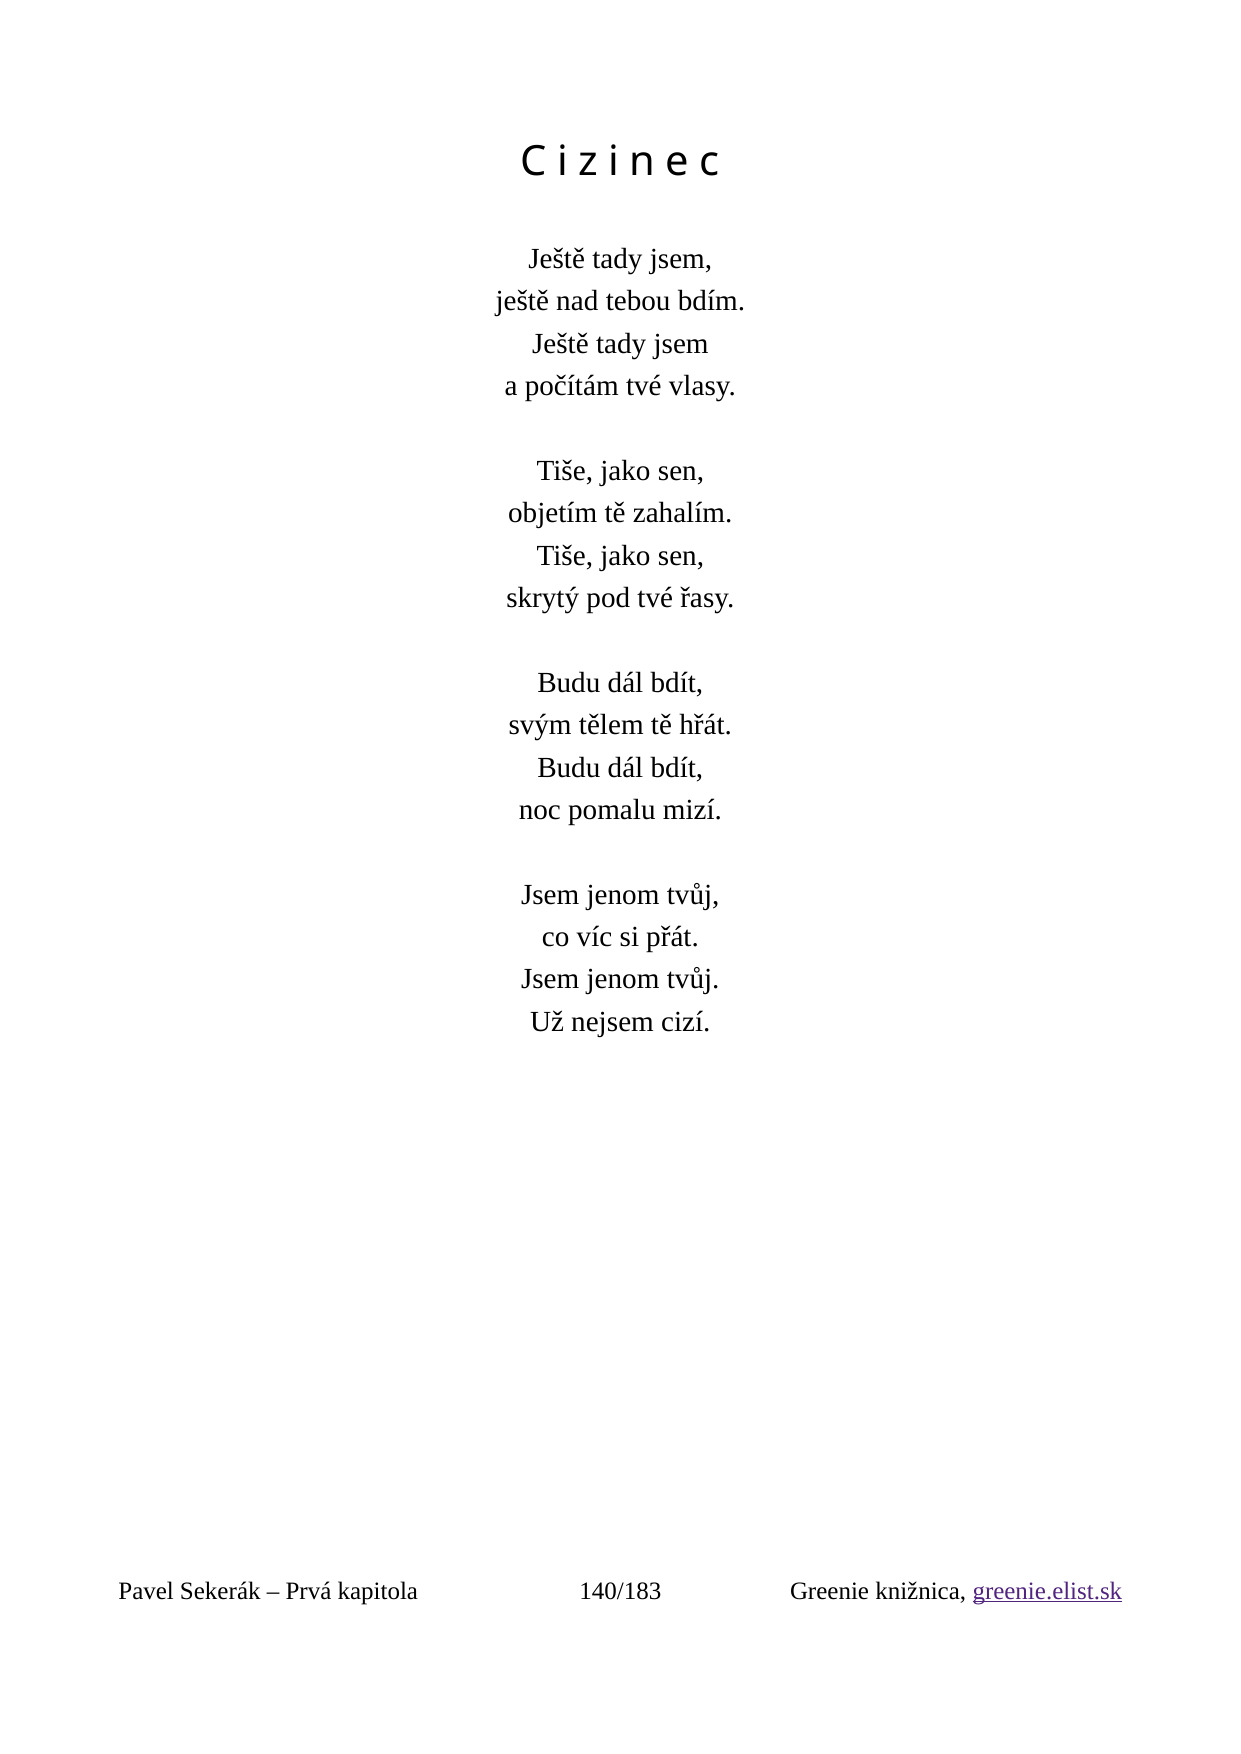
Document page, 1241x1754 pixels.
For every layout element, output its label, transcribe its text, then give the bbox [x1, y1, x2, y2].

text Tiše, jako sen, [106, 538, 1134, 571]
text Ještě tady jsem, [106, 241, 1134, 274]
text Ještě tady jsem [106, 326, 1134, 359]
text noc pomalu mizí. [106, 792, 1134, 826]
text Už nejsem cizí. [106, 1004, 1134, 1038]
text Jsem jenom tvůj. [106, 962, 1134, 995]
text Jsem jenom tvůj, [106, 877, 1134, 910]
text Tiše, jako sen, [106, 453, 1134, 486]
text Budu dál bdít, [106, 750, 1134, 783]
text skrytý pod tvé řasy. [106, 580, 1134, 614]
text svým tělem tě hřát. [106, 707, 1134, 741]
text Budu dál bdít, [106, 665, 1134, 698]
text ještě nad tebou bdím. [106, 283, 1134, 317]
text co víc si přát. [106, 919, 1134, 953]
text objetím tě zahalím. [106, 495, 1134, 529]
subtitle Cizinec [106, 131, 1134, 188]
text a počítám tvé vlasy. [106, 368, 1134, 402]
